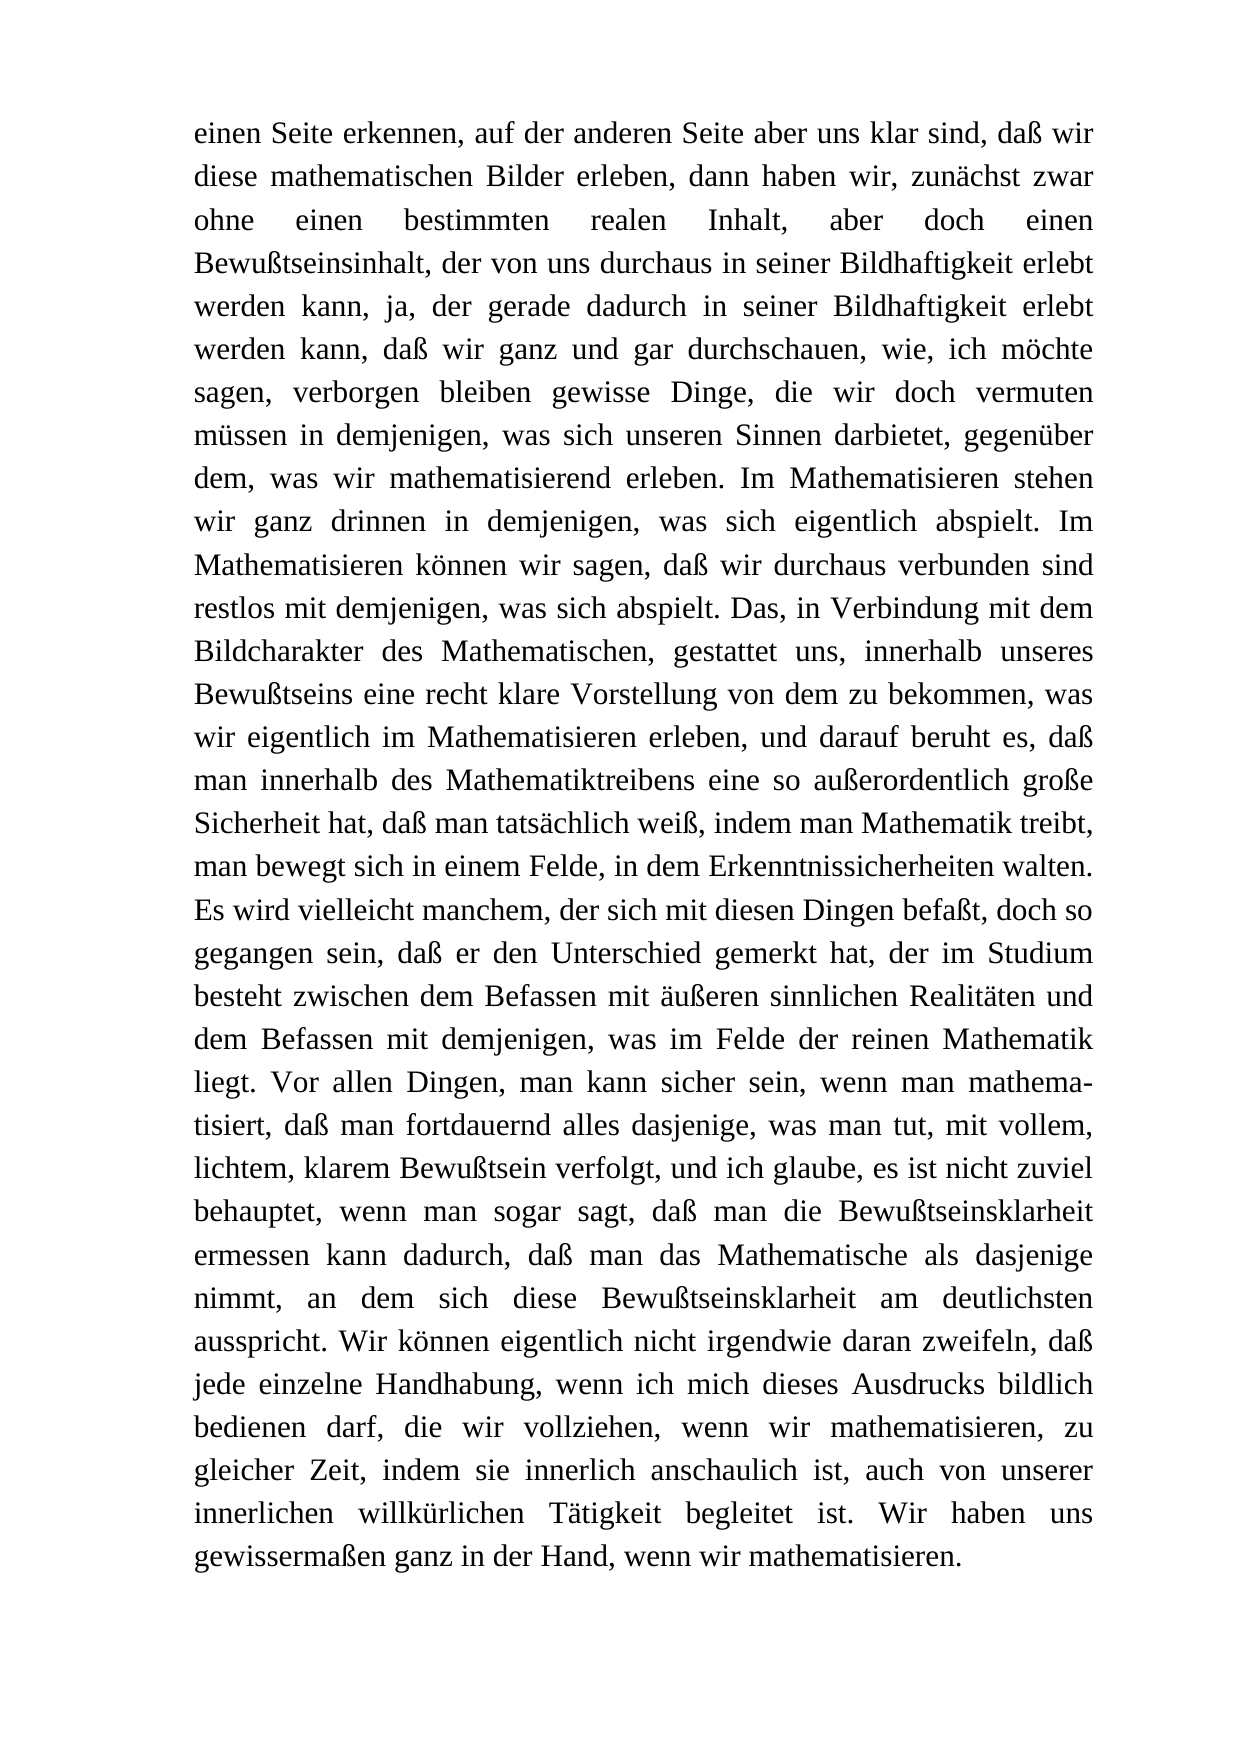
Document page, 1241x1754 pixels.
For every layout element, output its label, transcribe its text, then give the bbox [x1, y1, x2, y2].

text einen Seite erkennen, auf der anderen Seite aber uns klar sind, daß wir diese mathematischen Bilder erleben, dann haben wir, zunächst zwar ohne einen bestimmten realen Inhalt, aber doch einen Bewußtseinsinhalt, der von uns durchaus in seiner Bildhaftigkeit erlebt werden kann, ja, der gerade dadurch in seiner Bildhaftigkeit erlebt werden kann, daß wir ganz und gar durchschauen, wie, ich möchte sagen, verborgen bleiben gewisse Dinge, die wir doch vermuten müssen in demjenigen, was sich unseren Sinnen darbietet, gegenüber dem, was wir mathematisierend erleben. Im Mathematisieren stehen wir ganz drinnen in demjenigen, was sich eigentlich abspielt. Im Mathematisieren können wir sagen, daß wir durchaus verbunden sind restlos mit demjenigen, was sich abspielt. Das, in Verbindung mit dem Bildcharakter des Mathematischen, gestattet uns, innerhalb unseres Bewußtseins eine recht klare Vorstellung von dem zu bekommen, was wir eigentlich im Mathematisieren erleben, und darauf beruht es, daß man innerhalb des Mathematiktreibens eine so außerordentlich große Sicherheit hat, daß man tatsächlich weiß, indem man Mathematik treibt, man bewegt sich in einem Felde, in dem Erkenntnissicherheiten walten. Es wird vielleicht manchem, der sich mit diesen Dingen befaßt, doch so gegangen sein, daß er den Unterschied gemerkt hat, der im Studium besteht zwischen dem Befassen mit äußeren sinnlichen Realitäten und dem Befassen mit demjenigen, was im Felde der reinen Mathematik liegt. Vor allen Dingen, man kann sicher sein, wenn man mathema- tisiert, daß man fortdauernd alles dasjenige, was man tut, mit vollem, lichtem, klarem Bewußtsein verfolgt, und ich glaube, es ist nicht zuviel behauptet, wenn man sogar sagt, daß man die Bewußtseinsklarheit ermessen kann dadurch, daß man das Mathematische als dasjenige nimmt, an dem sich diese Bewußtseinsklarheit am deutlichsten ausspricht. Wir können eigentlich nicht irgendwie daran zweifeln, daß jede einzelne Handhabung, wenn ich mich dieses Ausdrucks bildlich bedienen darf, die wir vollziehen, wenn wir mathematisieren, zu gleicher Zeit, indem sie innerlich anschaulich ist, auch von unserer innerlichen willkürlichen Tätigkeit begleitet ist. Wir haben uns gewissermaßen ganz in der Hand, wenn wir mathematisieren. [193, 114, 1094, 1574]
